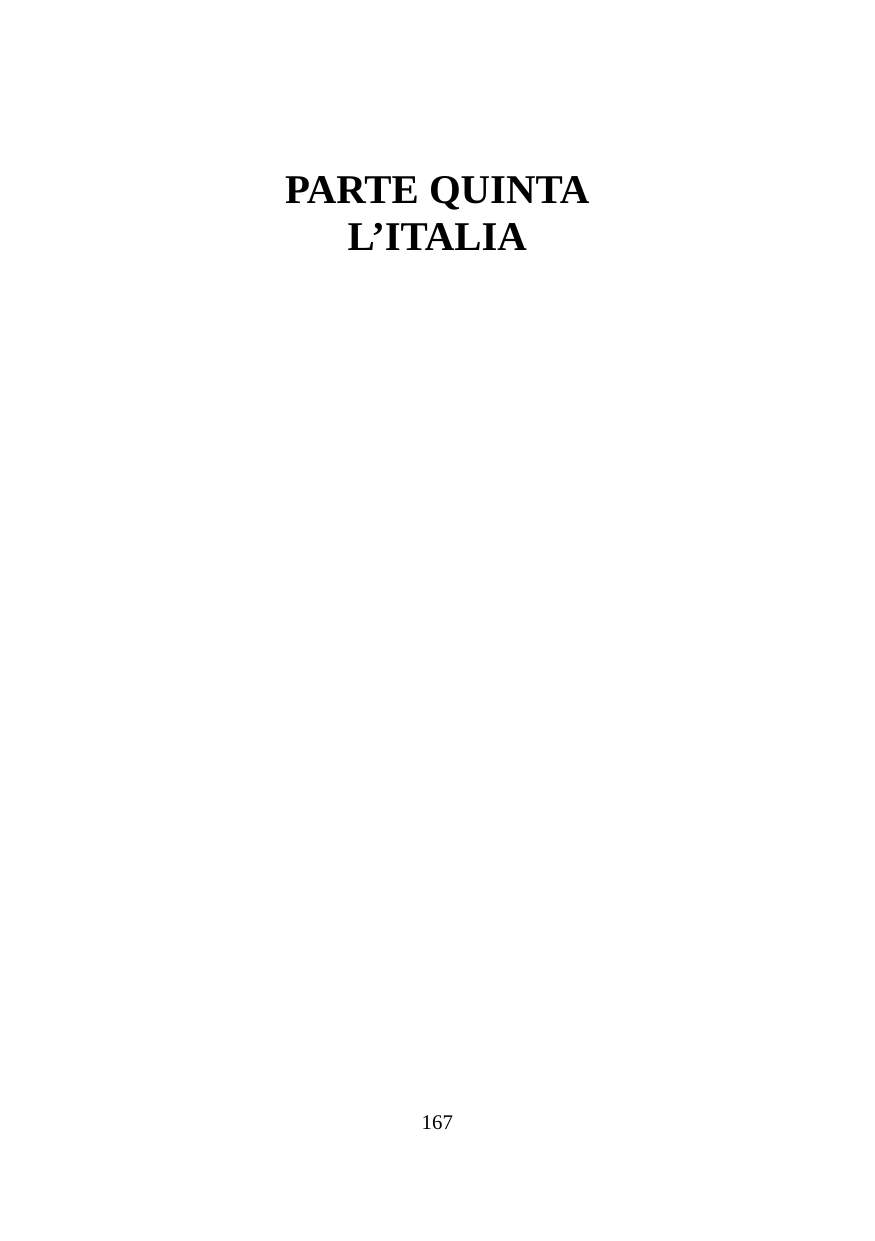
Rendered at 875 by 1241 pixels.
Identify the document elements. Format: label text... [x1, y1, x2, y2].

subtitle PARTE QUINTA L’ITALIA [106, 165, 768, 259]
